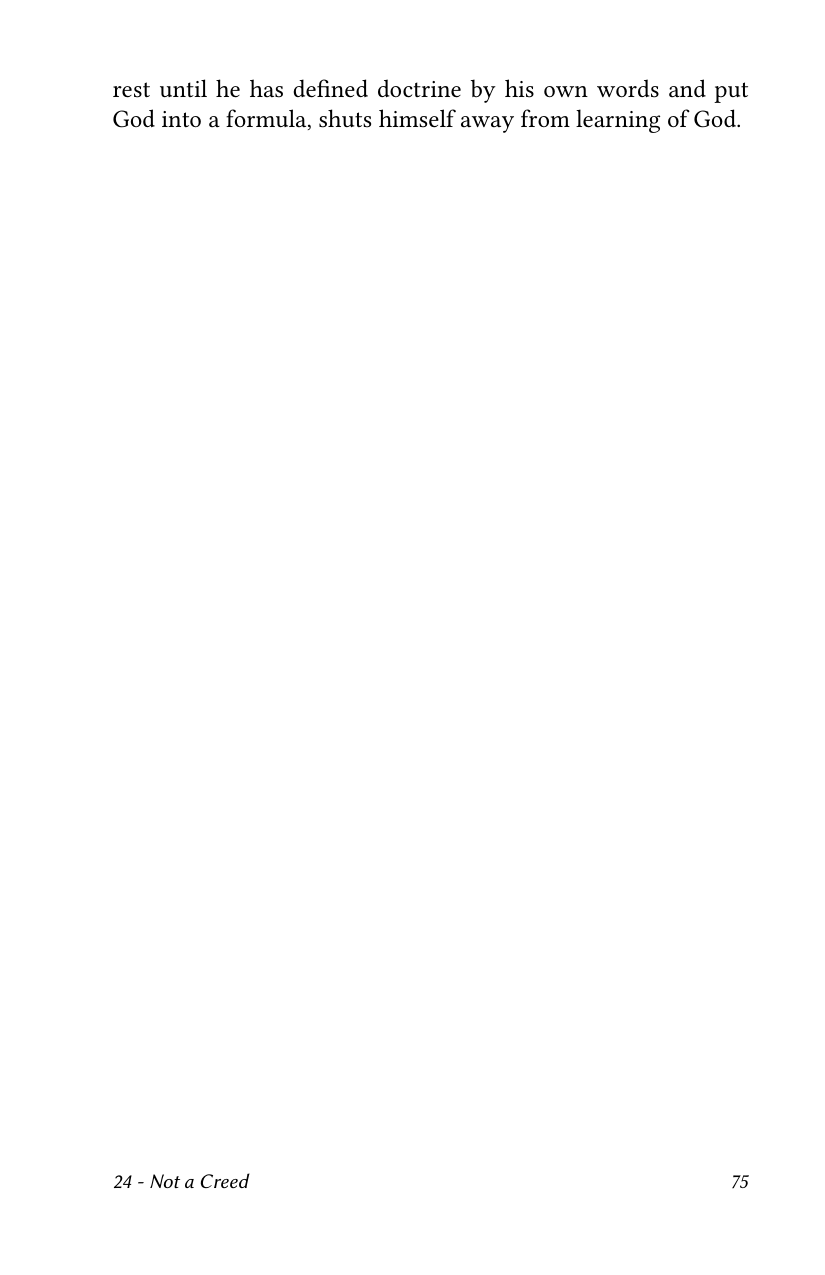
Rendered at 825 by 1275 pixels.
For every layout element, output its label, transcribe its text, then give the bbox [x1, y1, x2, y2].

text rest until he has defined doctrine by his own words and put God into a formula, shuts himself away from learning of God. [112, 75, 750, 133]
